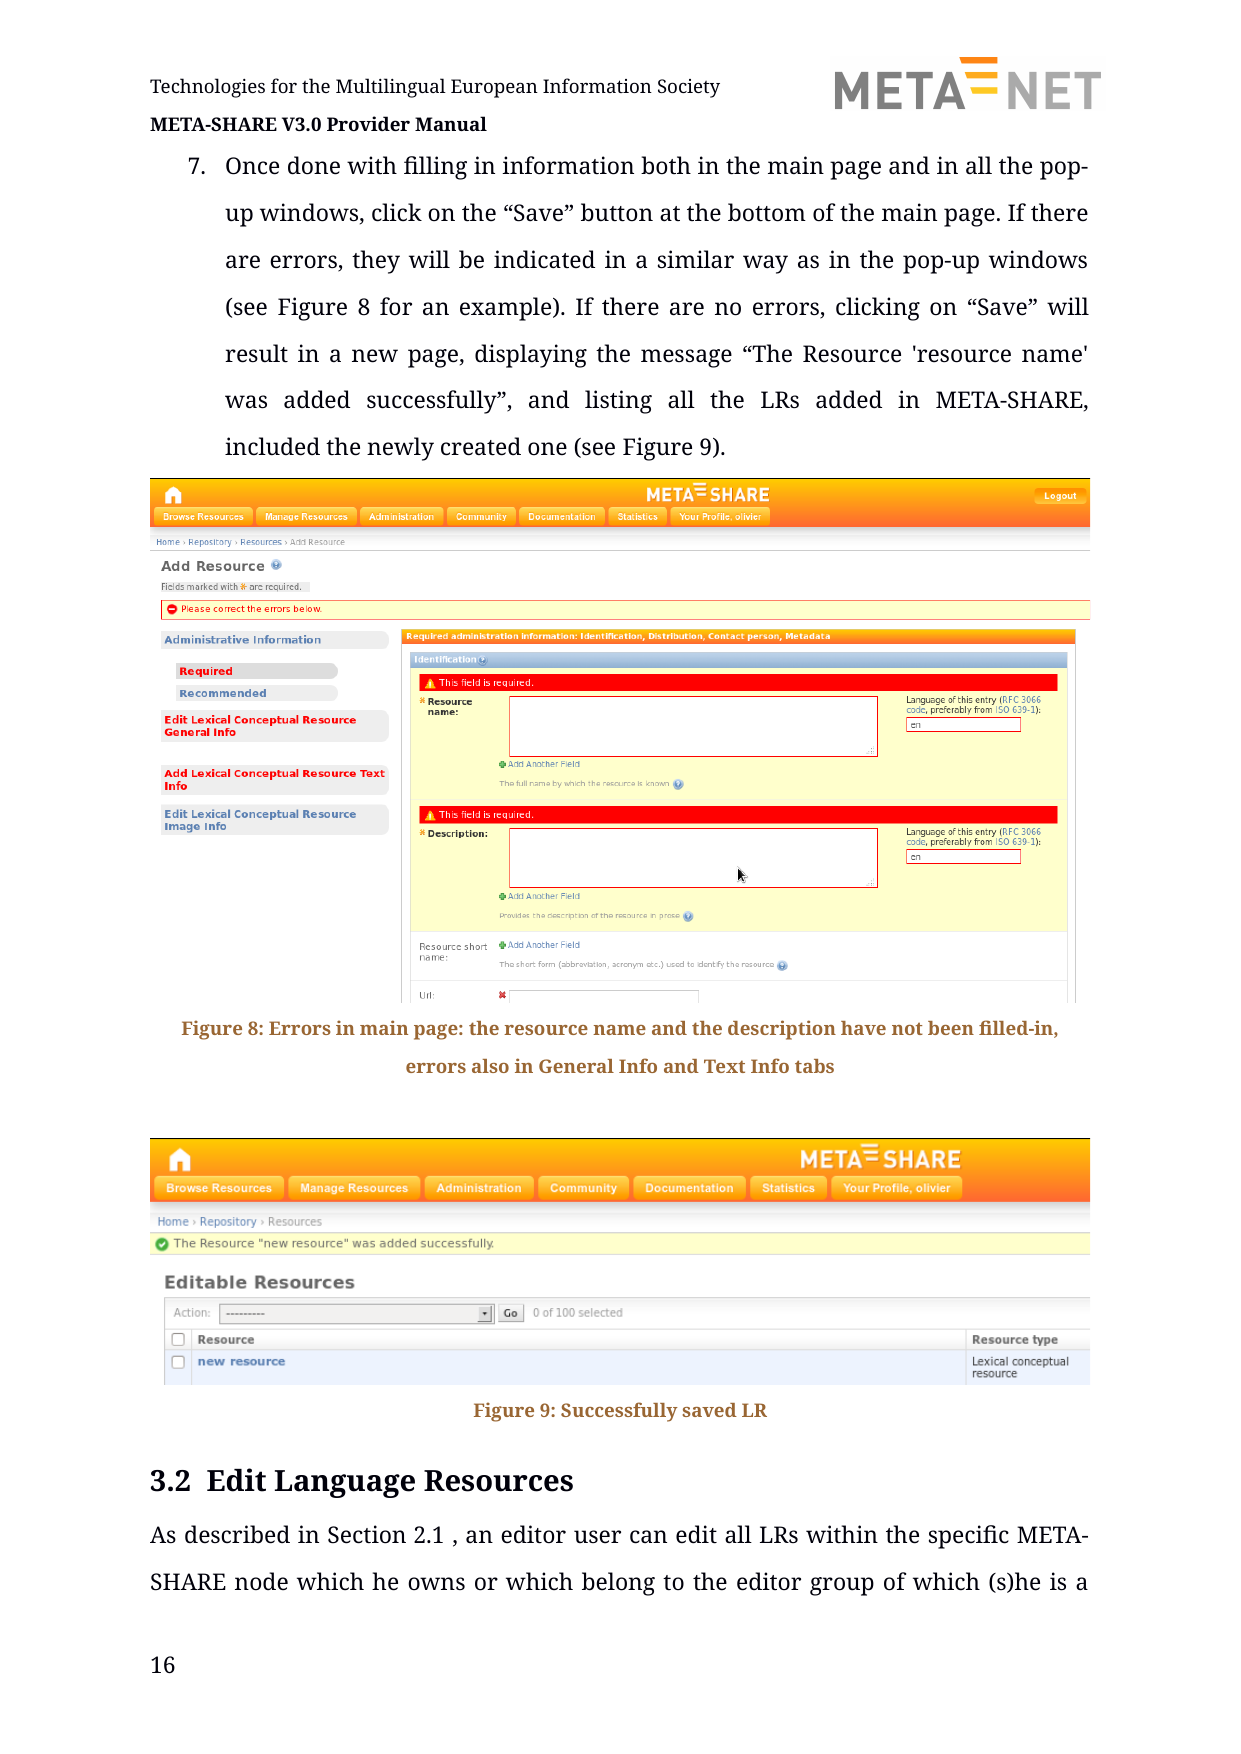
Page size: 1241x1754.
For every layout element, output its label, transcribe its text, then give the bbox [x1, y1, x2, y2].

picture [150, 478, 1091, 1003]
text Figure 8: Errors in main page: the resource name and the description have not been filled-in, errors also in General Info and Text Info tabs [150, 1003, 1090, 1079]
text Figure 9: Successfully saved LR [150, 1385, 1090, 1423]
list Once done with filling in information both in the main page and in all the pop-up windows, click on the “Save” button at the bottom of the main page. If there are errors, they will be indicated in a similar way as in the pop-up windows (see Figure 8 for an example). If there are no errors, clicking on “Save” will result in a new page, displaying the message “The Resource 'resource name' was added successfully”, and listing all the LRs added in META-SHARE, included the newly created one (see Figure 9). [187, 150, 1090, 462]
text As described in Section 2.1, an editor user can edit all LRs within the specific META-SHARE node which he owns or which belong to the editor group of which (s)he is a [150, 1519, 1090, 1597]
picture [150, 1138, 1091, 1385]
picture [830, 56, 1106, 111]
subtitle Edit Language Resources [150, 1461, 1090, 1500]
